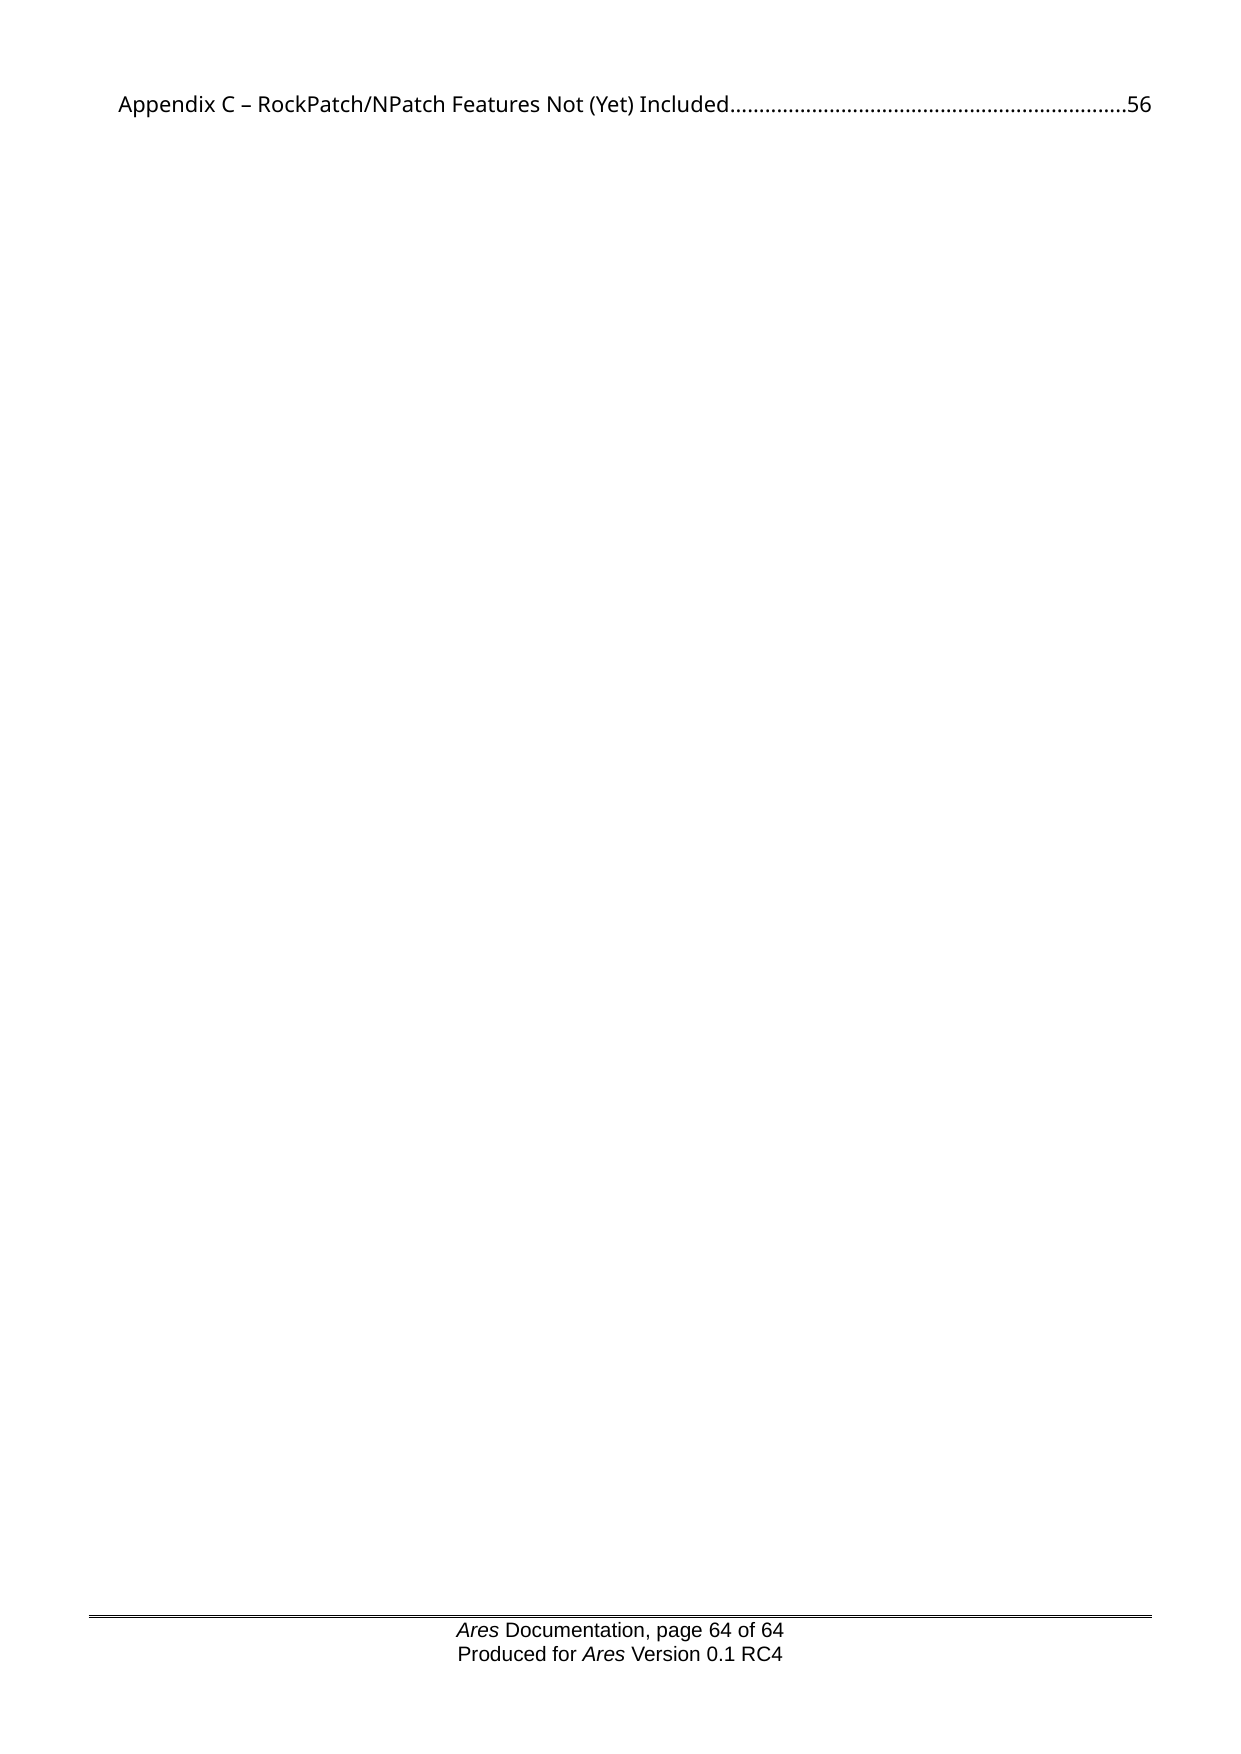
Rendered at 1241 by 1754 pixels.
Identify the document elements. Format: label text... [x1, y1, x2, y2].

text Appendix C – RockPatch/NPatch Features Not (Yet) Included 56 [118, 88, 1152, 118]
